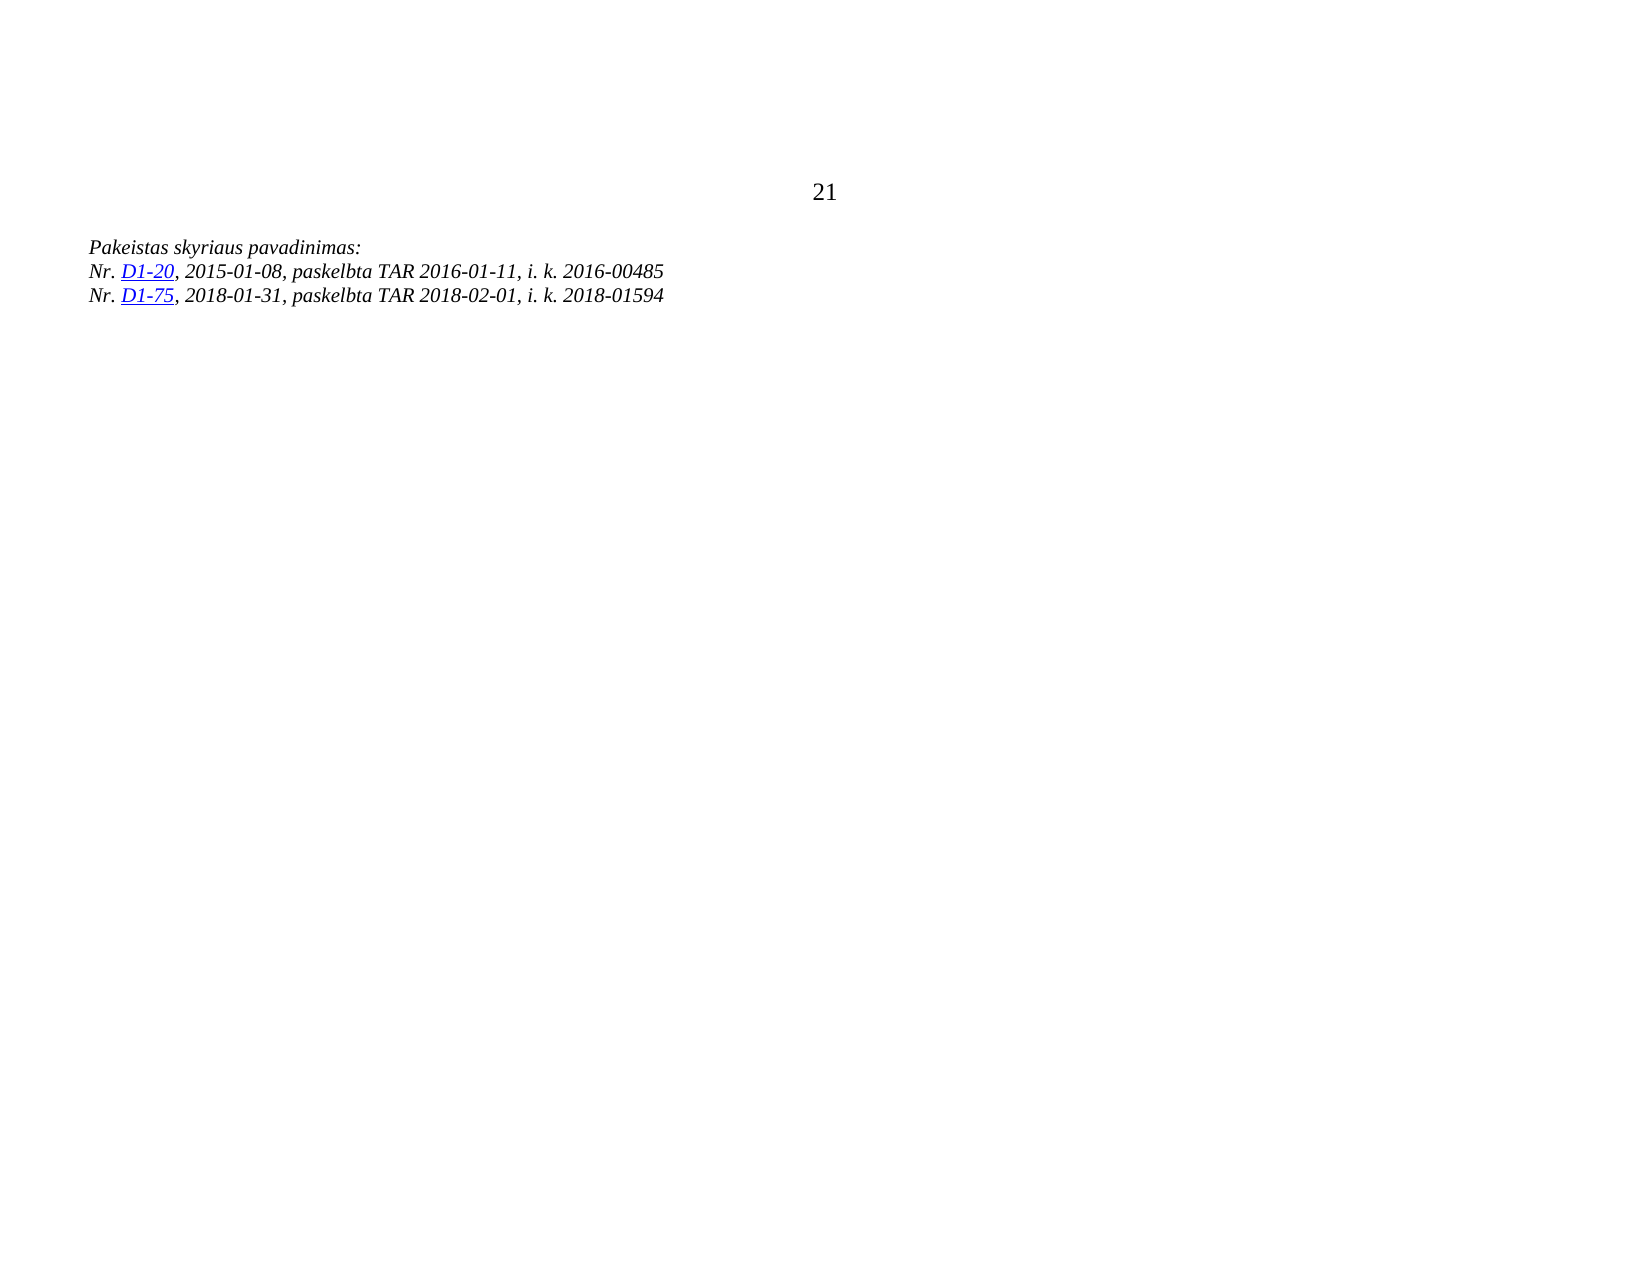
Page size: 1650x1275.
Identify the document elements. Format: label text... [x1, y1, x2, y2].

text Pakeistas skyriaus pavadinimas: [89, 235, 1561, 259]
text Nr. D1-75, 2018-01-31, paskelbta TAR 2018-02-01, i. k. 2018-01594 [89, 283, 1561, 307]
text Nr. D1-20, 2015-01-08, paskelbta TAR 2016-01-11, i. k. 2016-00485 [89, 259, 1561, 283]
